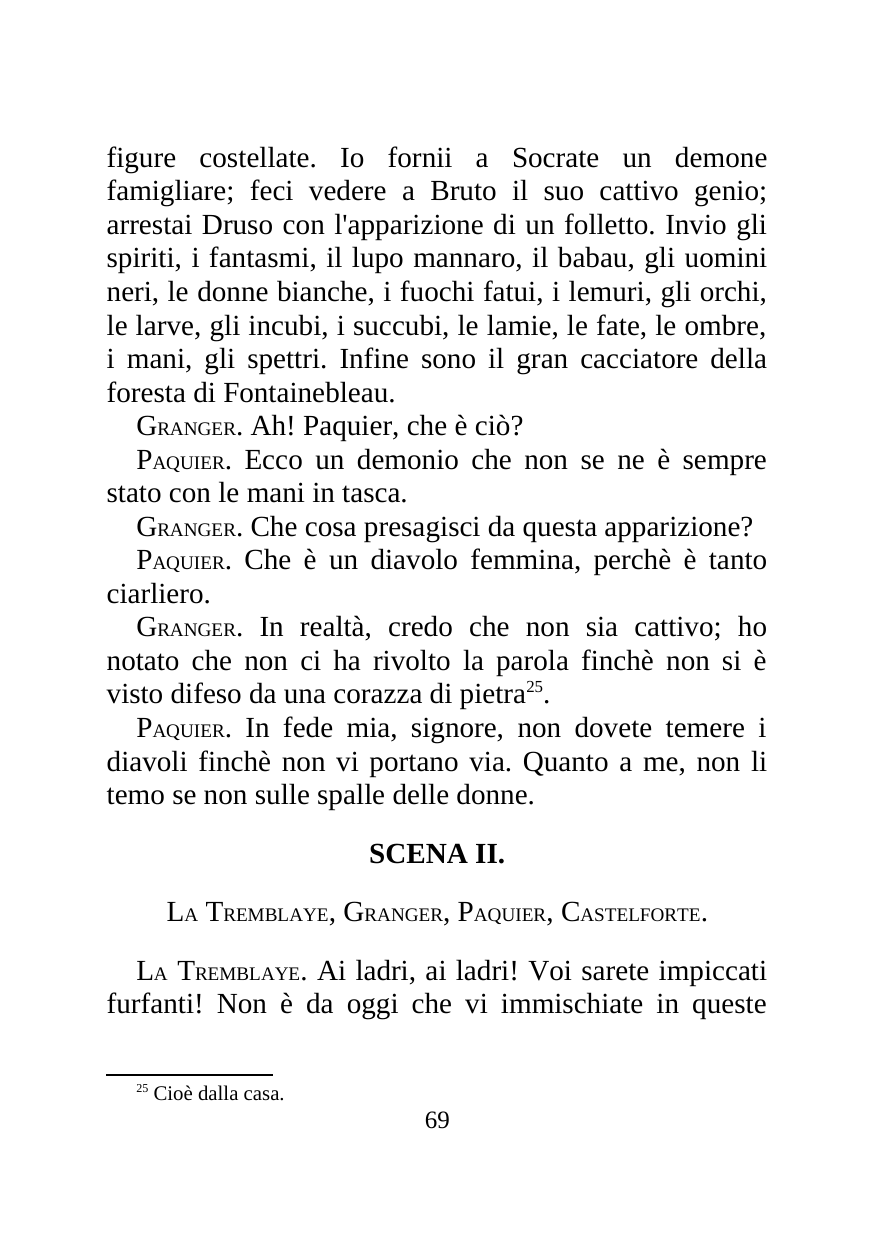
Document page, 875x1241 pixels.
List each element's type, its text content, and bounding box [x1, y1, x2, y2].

text Paquier. Che è un diavolo femmina, perchè è tanto ciarliero. [106, 542, 768, 609]
text Cioè dalla casa. [106, 1081, 768, 1105]
subtitle La Tremblaye, Granger, Paquier, Castelforte. [106, 894, 768, 928]
text Granger. In realtà, credo che non sia cattivo; ho notato che non ci ha rivolto la parola finchè non si è visto difeso da una corazza di pietra. [106, 609, 768, 710]
text La Tremblaye. Ai ladri, ai ladri! Voi sarete impiccati furfanti! Non è da oggi che vi immischiate in queste [106, 953, 768, 1020]
subtitle SCENA II. [106, 836, 768, 869]
text Granger. Che cosa presagisci da questa apparizione? [106, 509, 768, 542]
text Granger. Ah! Paquier, che è ciò? [106, 408, 768, 442]
text Paquier. Ecco un demonio che non se ne è sempre stato con le mani in tasca. [106, 442, 768, 509]
text figure costellate. Io fornii a Socrate un demone famigliare; feci vedere a Bruto il suo cattivo genio; arrestai Druso con l'apparizione di un folletto. Invio gli spiriti, i fantasmi, il lupo mannaro, il babau, gli uomini neri, le donne bianche, i fuochi fatui, i lemuri, gli orchi, le larve, gli incubi, i succubi, le lamie, le fate, le ombre, i mani, gli spettri. Infine sono il gran cacciatore della foresta di Fontainebleau. [106, 140, 768, 408]
text Paquier. In fede mia, signore, non dovete temere i diavoli finchè non vi portano via. Quanto a me, non li temo se non sulle spalle delle donne. [106, 710, 768, 811]
